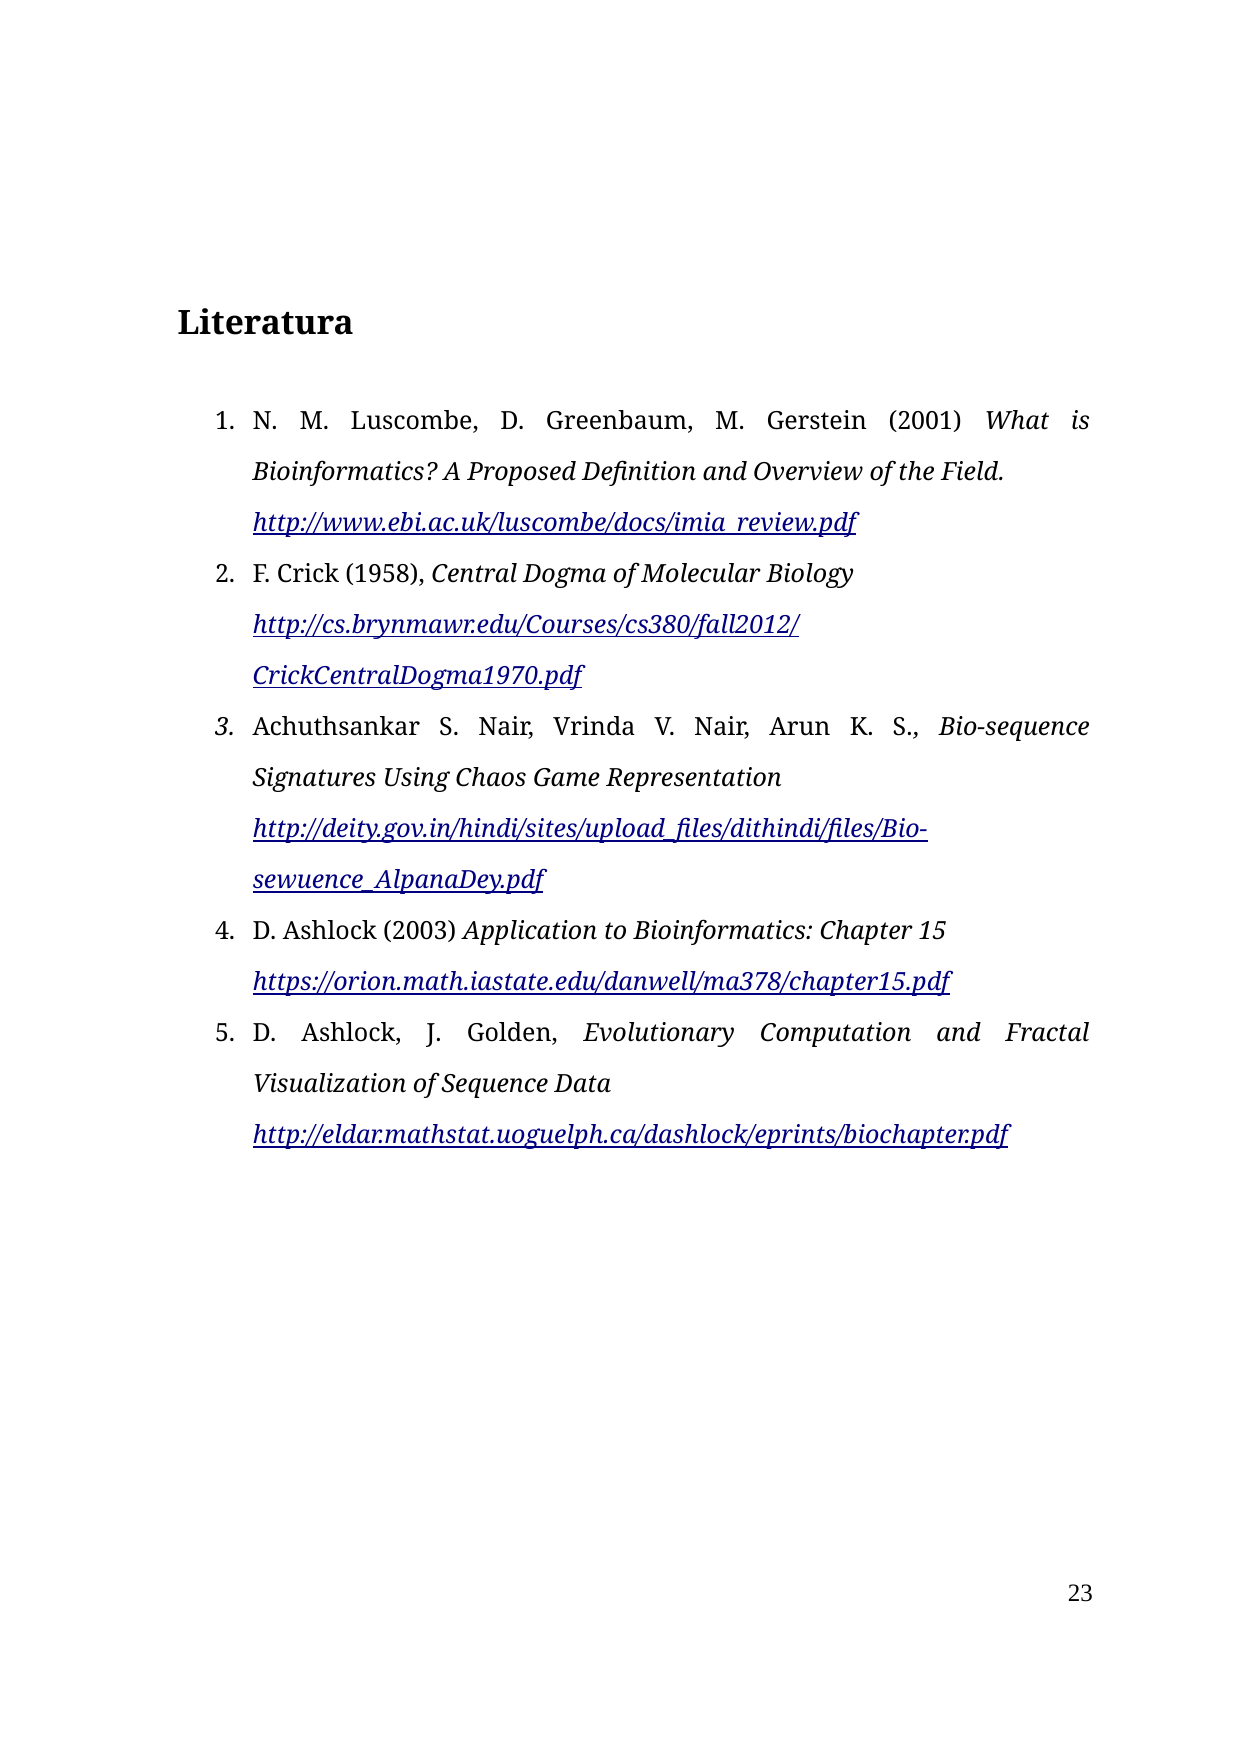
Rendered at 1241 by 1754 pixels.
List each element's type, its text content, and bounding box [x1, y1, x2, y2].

subtitle Literatura [177, 299, 1093, 344]
list http://deity.gov.in/hindi/sites/upload_files/dithindi/files/Bio-sewuence_AlpanaDey.pdf [215, 811, 1093, 896]
list N. M. Luscombe, D. Greenbaum, M. Gerstein (2001) What is Bioinformatics? A Proposed Definition and Overview of the Field. [215, 403, 1093, 488]
list http://www.ebi.ac.uk/luscombe/docs/imia_review.pdf [215, 505, 1093, 539]
list F. Crick (1958), Central Dogma of Molecular Biology [215, 556, 1093, 590]
list https://orion.math.iastate.edu/danwell/ma378/chapter15.pdf [215, 964, 1093, 998]
list http://eldar.mathstat.uoguelph.ca/dashlock/eprints/biochapter.pdf [215, 1117, 1093, 1151]
list Achuthsankar S. Nair, Vrinda V. Nair, Arun K. S., Bio-sequence Signatures Using Chaos Game Representation [215, 709, 1093, 794]
list http://cs.brynmawr.edu/Courses/cs380/fall2012/CrickCentralDogma1970.pdf [215, 607, 1093, 692]
list D. Ashlock (2003) Application to Bioinformatics: Chapter 15 [215, 913, 1093, 947]
list D. Ashlock, J. Golden, Evolutionary Computation and Fractal Visualization of Sequence Data [215, 1015, 1093, 1100]
